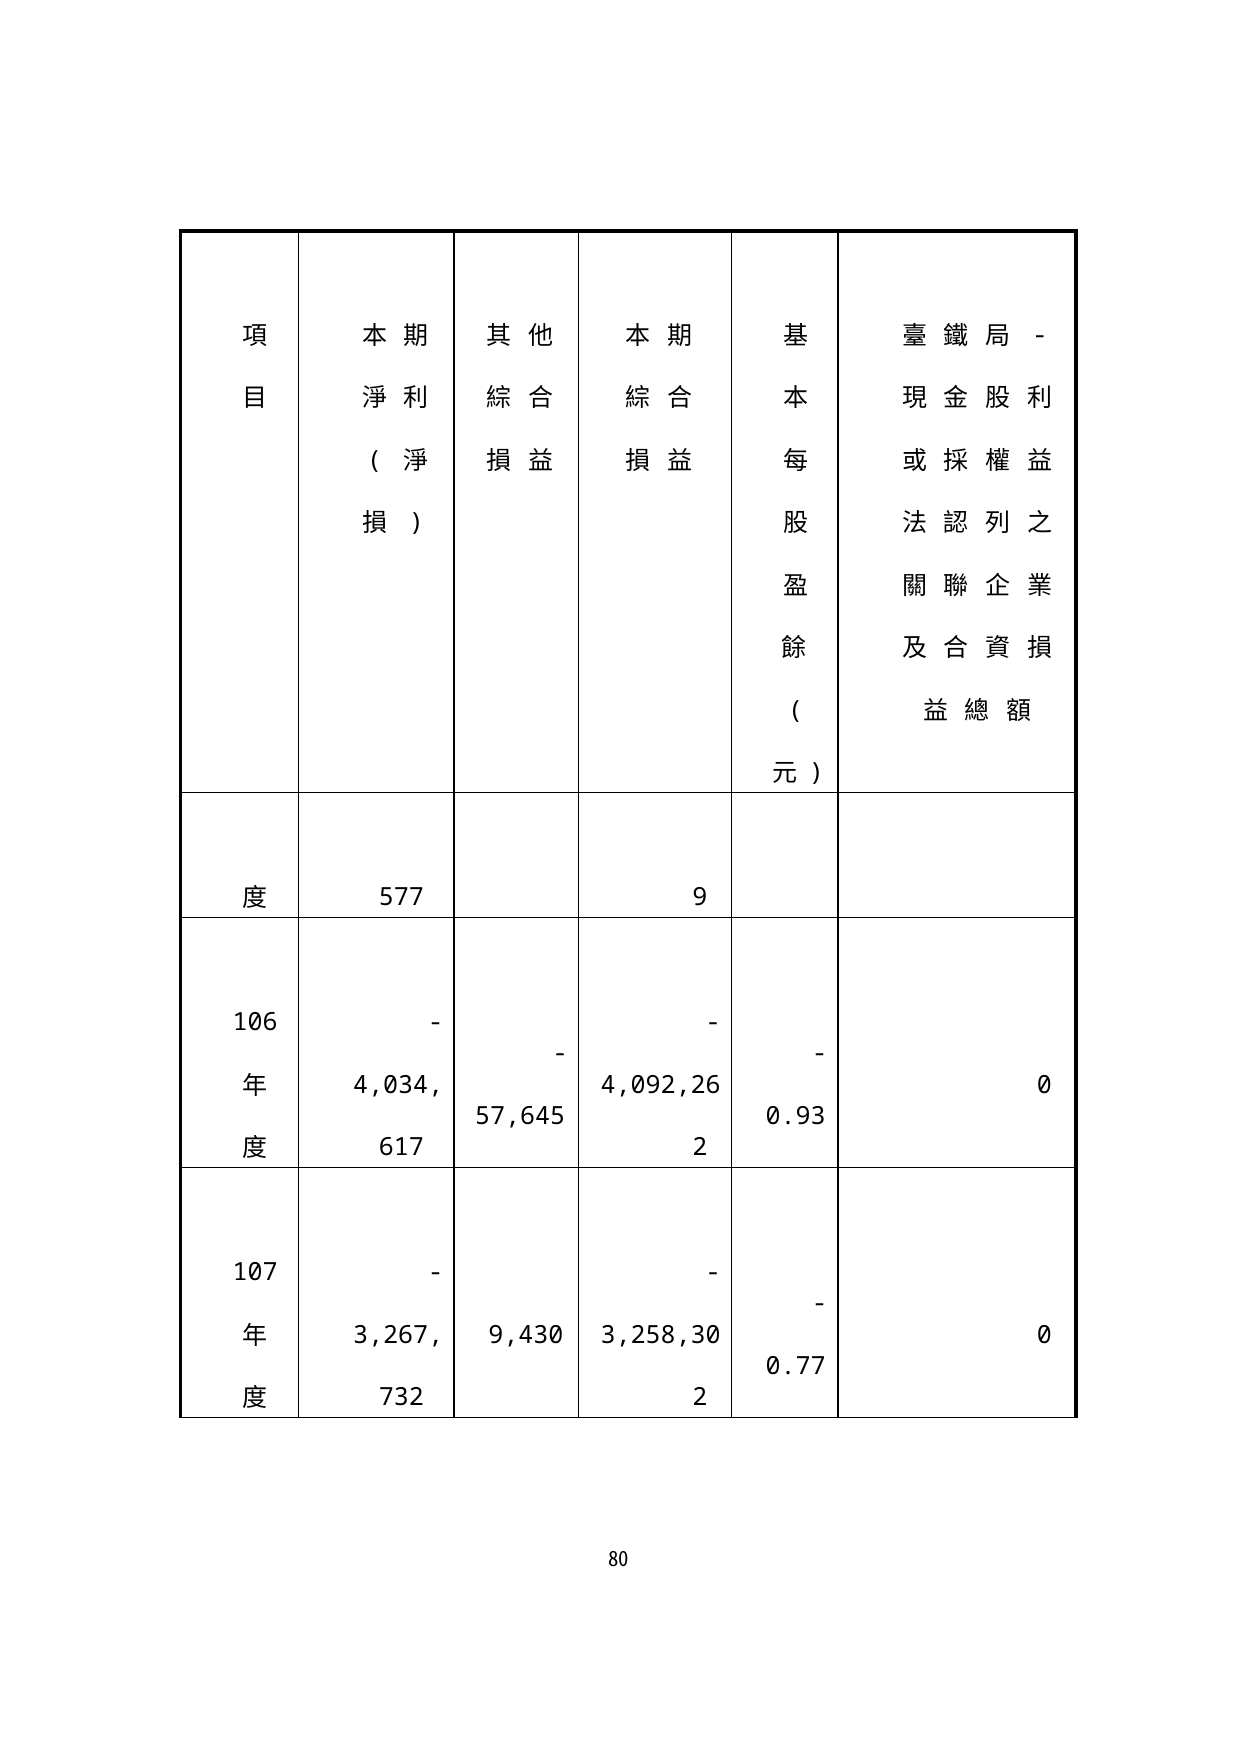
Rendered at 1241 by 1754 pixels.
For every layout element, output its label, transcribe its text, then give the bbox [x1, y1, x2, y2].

table_cell [732, 793, 837, 917]
table_cell 107年度 [182, 1168, 298, 1417]
table_cell 9,430 [455, 1168, 578, 1417]
table_cell -0.93 [732, 918, 837, 1167]
table_cell 106年度 [182, 918, 298, 1167]
table_header 其他綜合損益 [455, 233, 578, 792]
table_cell -3,258,302 [579, 1168, 731, 1417]
table_cell 0 [839, 1168, 1074, 1417]
table_header 本期淨利(淨損) [299, 233, 453, 792]
table_cell -3,267,732 [299, 1168, 453, 1417]
table_header 臺鐵局-現金股利或採權益法認列之關聯企業及合資損益總額 [839, 233, 1074, 792]
table_cell -4,034,617 [299, 918, 453, 1167]
table_header 項目 [182, 233, 298, 792]
table_cell [455, 793, 578, 917]
table_cell 577 [299, 793, 453, 917]
table_cell -4,092,262 [579, 918, 731, 1167]
table_cell -0.77 [732, 1168, 837, 1417]
table_cell 度 [182, 793, 298, 917]
table_cell 0 [839, 918, 1074, 1167]
table_cell -57,645 [455, 918, 578, 1167]
table_cell 9 [579, 793, 731, 917]
table_cell [839, 793, 1074, 917]
table_header 本期綜合損益 [579, 233, 731, 792]
table_header 基本每股盈餘(元) [732, 233, 837, 792]
